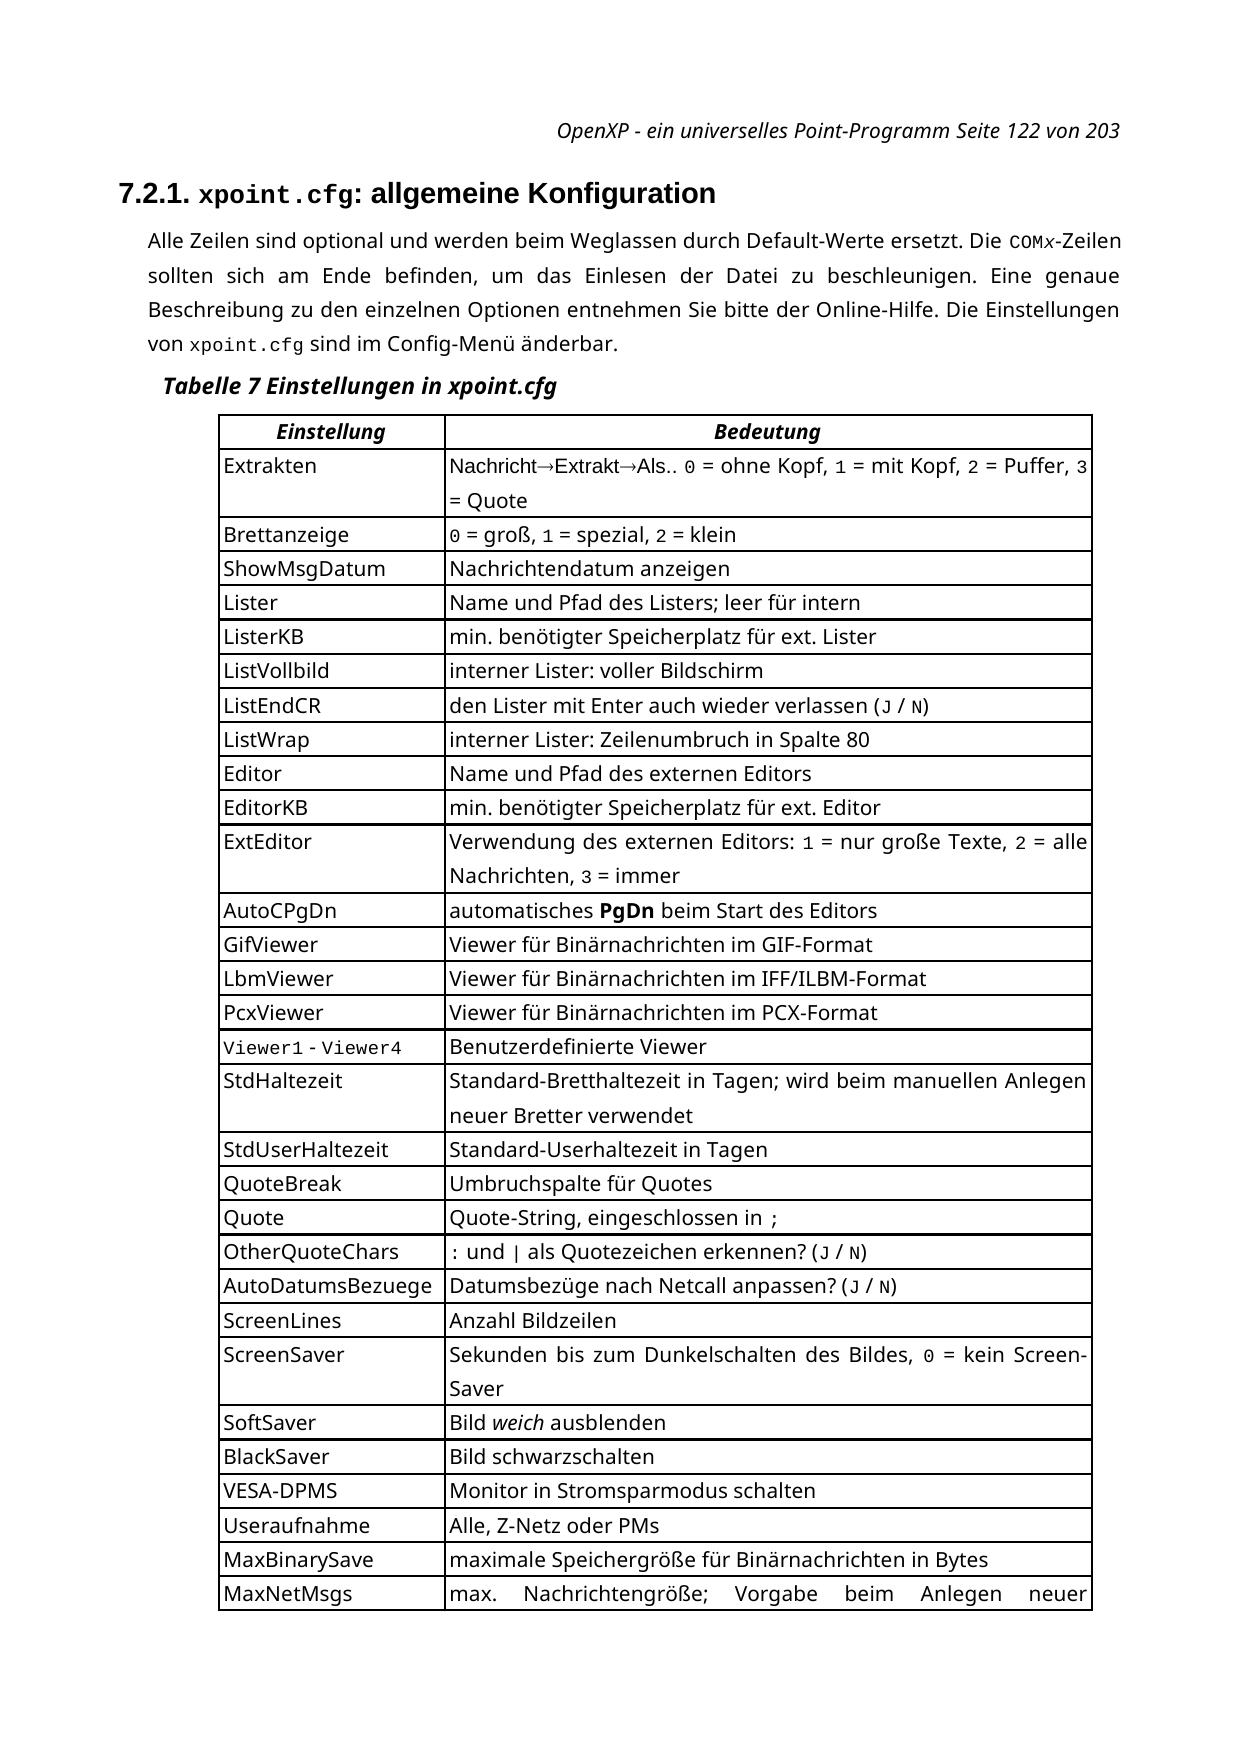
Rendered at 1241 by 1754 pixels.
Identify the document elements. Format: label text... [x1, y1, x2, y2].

table_cell ExtEditor [220, 826, 444, 892]
table_cell Quote-String, eingeschlossen in ; [446, 1201, 1091, 1233]
table_cell MaxNetMsgs [220, 1577, 444, 1609]
table_cell OtherQuoteChars [220, 1236, 444, 1268]
table_cell Sekunden bis zum Dunkelschalten des Bildes, 0 = kein Screen-Saver [446, 1338, 1091, 1404]
text Alle Zeilen sind optional und werden beim Weglassen durch Default-Werte ersetzt. Die COMx-Zeilen sollten sich am Ende befinden, um das Einlesen der Datei zu beschleunigen. Eine genaue Beschreibung zu den einzelnen Optionen entnehmen Sie bitte der Online-Hilfe. Die Einstellungen von xpoint.cfg sind im Config-Menü änderbar. [148, 226, 1122, 357]
table_cell ListVollbild [220, 655, 444, 687]
text Tabelle 7 Einstellungen in xpoint.cfg [162, 370, 1122, 401]
table_cell min. benötigter Speicherplatz für ext. Lister [446, 621, 1091, 653]
table_cell Datumsbezüge nach Netcall anpassen? (J / N) [446, 1270, 1091, 1302]
table_cell Monitor in Stromsparmodus schalten [446, 1475, 1091, 1507]
table_cell ListWrap [220, 723, 444, 755]
table_cell GifViewer [220, 928, 444, 960]
table_cell maximale Speichergröße für Binärnachrichten in Bytes [446, 1543, 1091, 1575]
table_cell interner Lister: voller Bildschirm [446, 655, 1091, 687]
table_cell SoftSaver [220, 1406, 444, 1438]
table_cell max. Nachrichtengröße; Vorgabe beim Anlegen neuer [446, 1577, 1091, 1609]
subtitle 7.2.1. xpoint.cfg: allgemeine Konfiguration [118, 173, 1122, 212]
table_header Bedeutung [446, 416, 1091, 448]
table_cell Viewer1 - Viewer4 [220, 1031, 444, 1063]
table_cell Standard-Userhaltezeit in Tagen [446, 1133, 1091, 1165]
table_cell Umbruchspalte für Quotes [446, 1167, 1091, 1199]
table_cell Nachrichtendatum anzeigen [446, 552, 1091, 584]
table_cell : und | als Quotezeichen erkennen? (J / N) [446, 1236, 1091, 1268]
table_cell VESA-DPMS [220, 1475, 444, 1507]
table_cell ListerKB [220, 621, 444, 653]
table_cell MaxBinarySave [220, 1543, 444, 1575]
table_cell PcxViewer [220, 996, 444, 1028]
table_cell automatisches PgDn beim Start des Editors [446, 894, 1091, 926]
table_cell Editor [220, 757, 444, 789]
table_cell 0 = groß, 1 = spezial, 2 = klein [446, 518, 1091, 550]
table_cell BlackSaver [220, 1441, 444, 1473]
table_cell min. benötigter Speicherplatz für ext. Editor [446, 791, 1091, 823]
table_cell AutoCPgDn [220, 894, 444, 926]
table_cell Nachricht®Extrakt®Als.. 0 = ohne Kopf, 1 = mit Kopf, 2 = Puffer, 3 = Quote [446, 450, 1091, 516]
table_header Einstellung [220, 416, 444, 448]
table_cell Viewer für Binärnachrichten im PCX-Format [446, 996, 1091, 1028]
table_cell LbmViewer [220, 962, 444, 994]
table_cell Benutzerdefinierte Viewer [446, 1031, 1091, 1063]
table_cell Extrakten [220, 450, 444, 516]
table_cell interner Lister: Zeilenumbruch in Spalte 80 [446, 723, 1091, 755]
table_cell ListEndCR [220, 689, 444, 721]
table_cell Quote [220, 1201, 444, 1233]
table_cell ShowMsgDatum [220, 552, 444, 584]
table_cell AutoDatumsBezuege [220, 1270, 444, 1302]
table_cell den Lister mit Enter auch wieder verlassen (J / N) [446, 689, 1091, 721]
table_cell Name und Pfad des Listers; leer für intern [446, 586, 1091, 618]
table_cell Anzahl Bildzeilen [446, 1304, 1091, 1336]
table_cell Lister [220, 586, 444, 618]
table_cell StdHaltezeit [220, 1065, 444, 1131]
table_cell Alle, Z-Netz oder PMs [446, 1509, 1091, 1541]
table_cell Verwendung des externen Editors: 1 = nur große Texte, 2 = alle Nachrichten, 3 = immer [446, 826, 1091, 892]
table_cell Name und Pfad des externen Editors [446, 757, 1091, 789]
table_cell Viewer für Binärnachrichten im GIF-Format [446, 928, 1091, 960]
table_cell QuoteBreak [220, 1167, 444, 1199]
table_cell Bild weich ausblenden [446, 1406, 1091, 1438]
table_cell EditorKB [220, 791, 444, 823]
table_cell StdUserHaltezeit [220, 1133, 444, 1165]
table_cell Viewer für Binärnachrichten im IFF/ILBM-Format [446, 962, 1091, 994]
table_cell Bild schwarzschalten [446, 1441, 1091, 1473]
table_cell ScreenLines [220, 1304, 444, 1336]
table_cell Standard-Bretthaltezeit in Tagen; wird beim manuellen Anlegen neuer Bretter verwendet [446, 1065, 1091, 1131]
table_cell ScreenSaver [220, 1338, 444, 1404]
table_cell Useraufnahme [220, 1509, 444, 1541]
table_cell Brettanzeige [220, 518, 444, 550]
